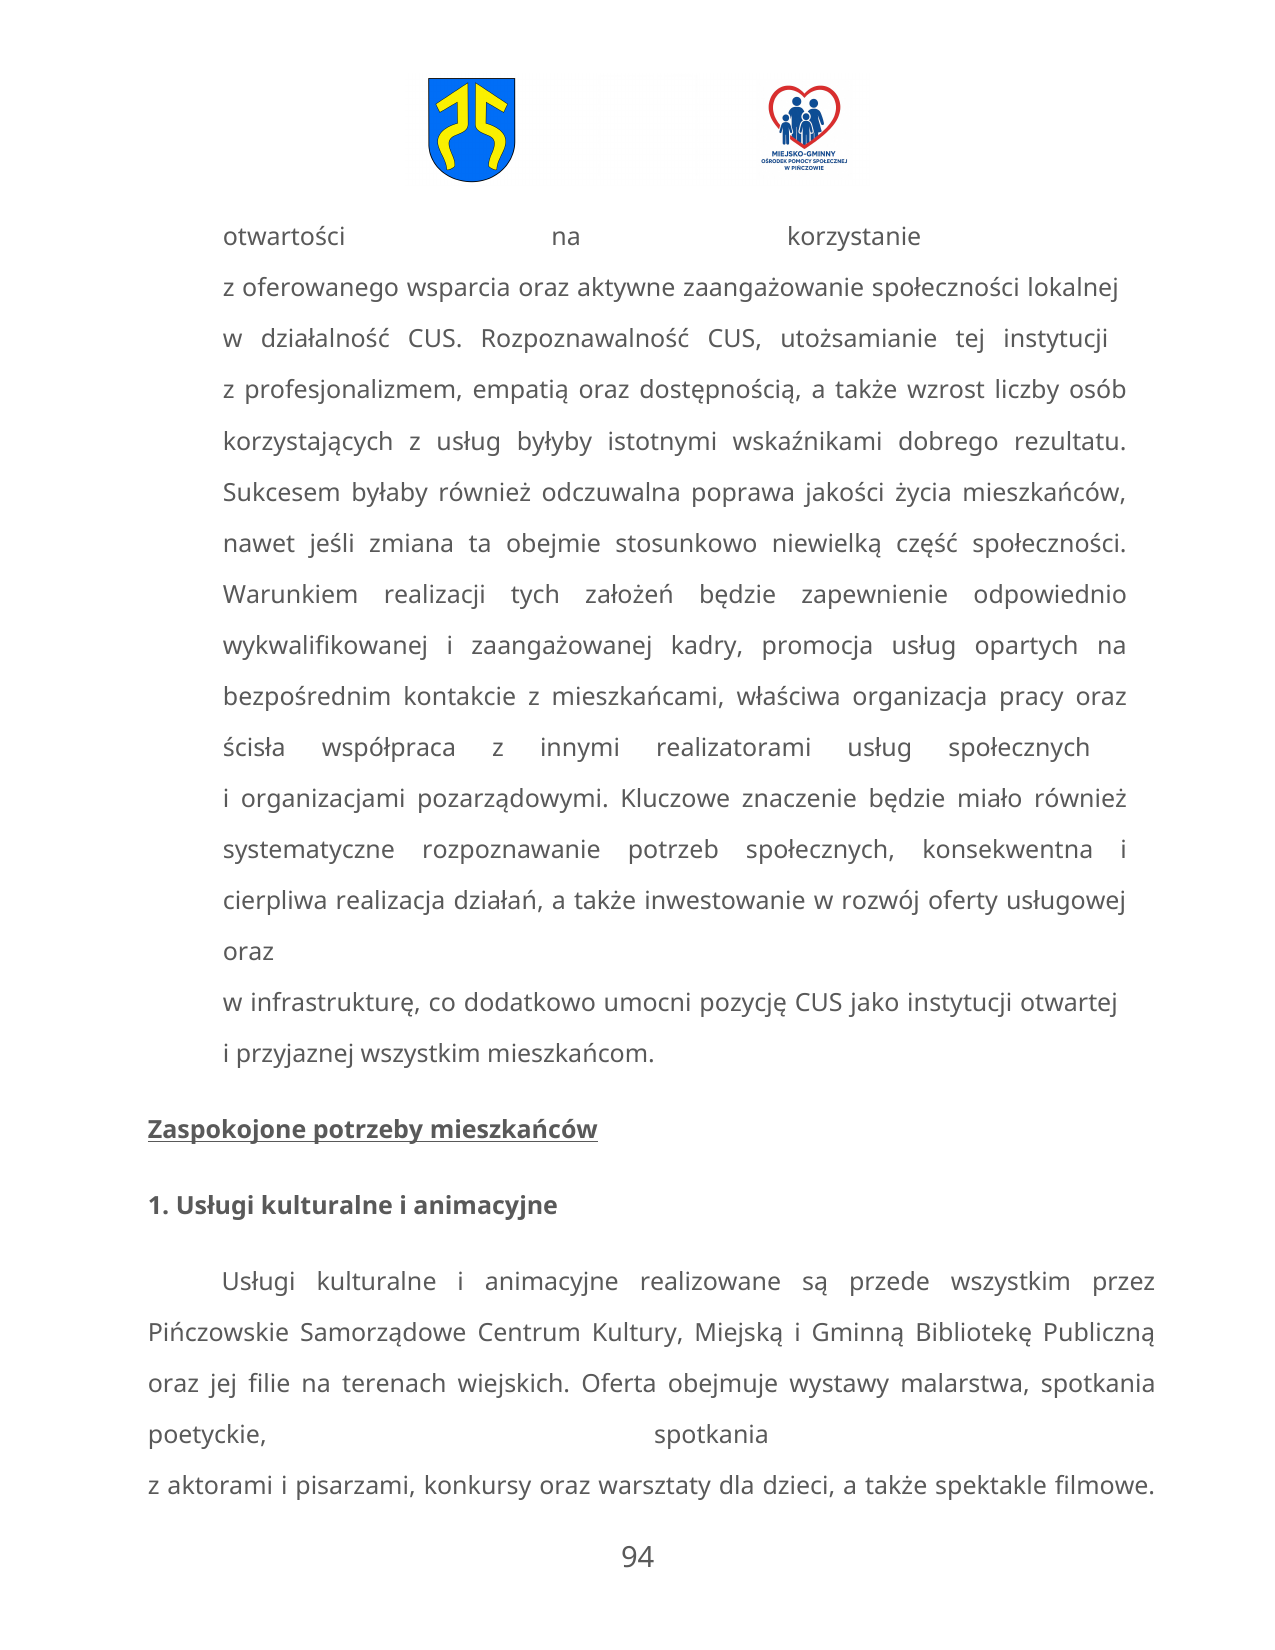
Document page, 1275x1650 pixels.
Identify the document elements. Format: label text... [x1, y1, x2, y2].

text Zaspokojone potrzeby mieszkańców [148, 1112, 1156, 1146]
picture [405, 73, 870, 186]
list otwartości na korzystanie z oferowanego wsparcia oraz aktywne zaangażowanie społeczności lokalnej w działalność CUS. Rozpoznawalność CUS, utożsamianie tej instytucji z profesjonalizmem, empatią oraz dostępnością, a także wzrost liczby osób korzystających z usług byłyby istotnymi wskaźnikami dobrego rezultatu. Sukcesem byłaby również odczuwalna poprawa jakości życia mieszkańców, nawet jeśli zmiana ta obejmie stosunkowo niewielką część społeczności. Warunkiem realizacji tych założeń będzie zapewnienie odpowiednio wykwalifikowanej i zaangażowanej kadry, promocja usług opartych na bezpośrednim kontakcie z mieszkańcami, właściwa organizacja pracy oraz ścisła współpraca z innymi realizatorami usług społecznych i organizacjami pozarządowymi. Kluczowe znaczenie będzie miało również systematyczne rozpoznawanie potrzeb społecznych, konsekwentna i cierpliwa realizacja działań, a także inwestowanie w rozwój oferty usługowej oraz w infrastrukturę, co dodatkowo umocni pozycję CUS jako instytucji otwartej i przyjaznej wszystkim mieszkańcom. [185, 219, 1127, 1070]
text 1. Usługi kulturalne i animacyjne [148, 1188, 1156, 1222]
text Usługi kulturalne i animacyjne realizowane są przede wszystkim przez Pińczowskie Samorządowe Centrum Kultury, Miejską i Gminną Bibliotekę Publiczną oraz jej filie na terenach wiejskich. Oferta obejmuje wystawy malarstwa, spotkania poetyckie, spotkania z aktorami i pisarzami, konkursy oraz warsztaty dla dzieci, a także spektakle filmowe. [148, 1264, 1156, 1502]
